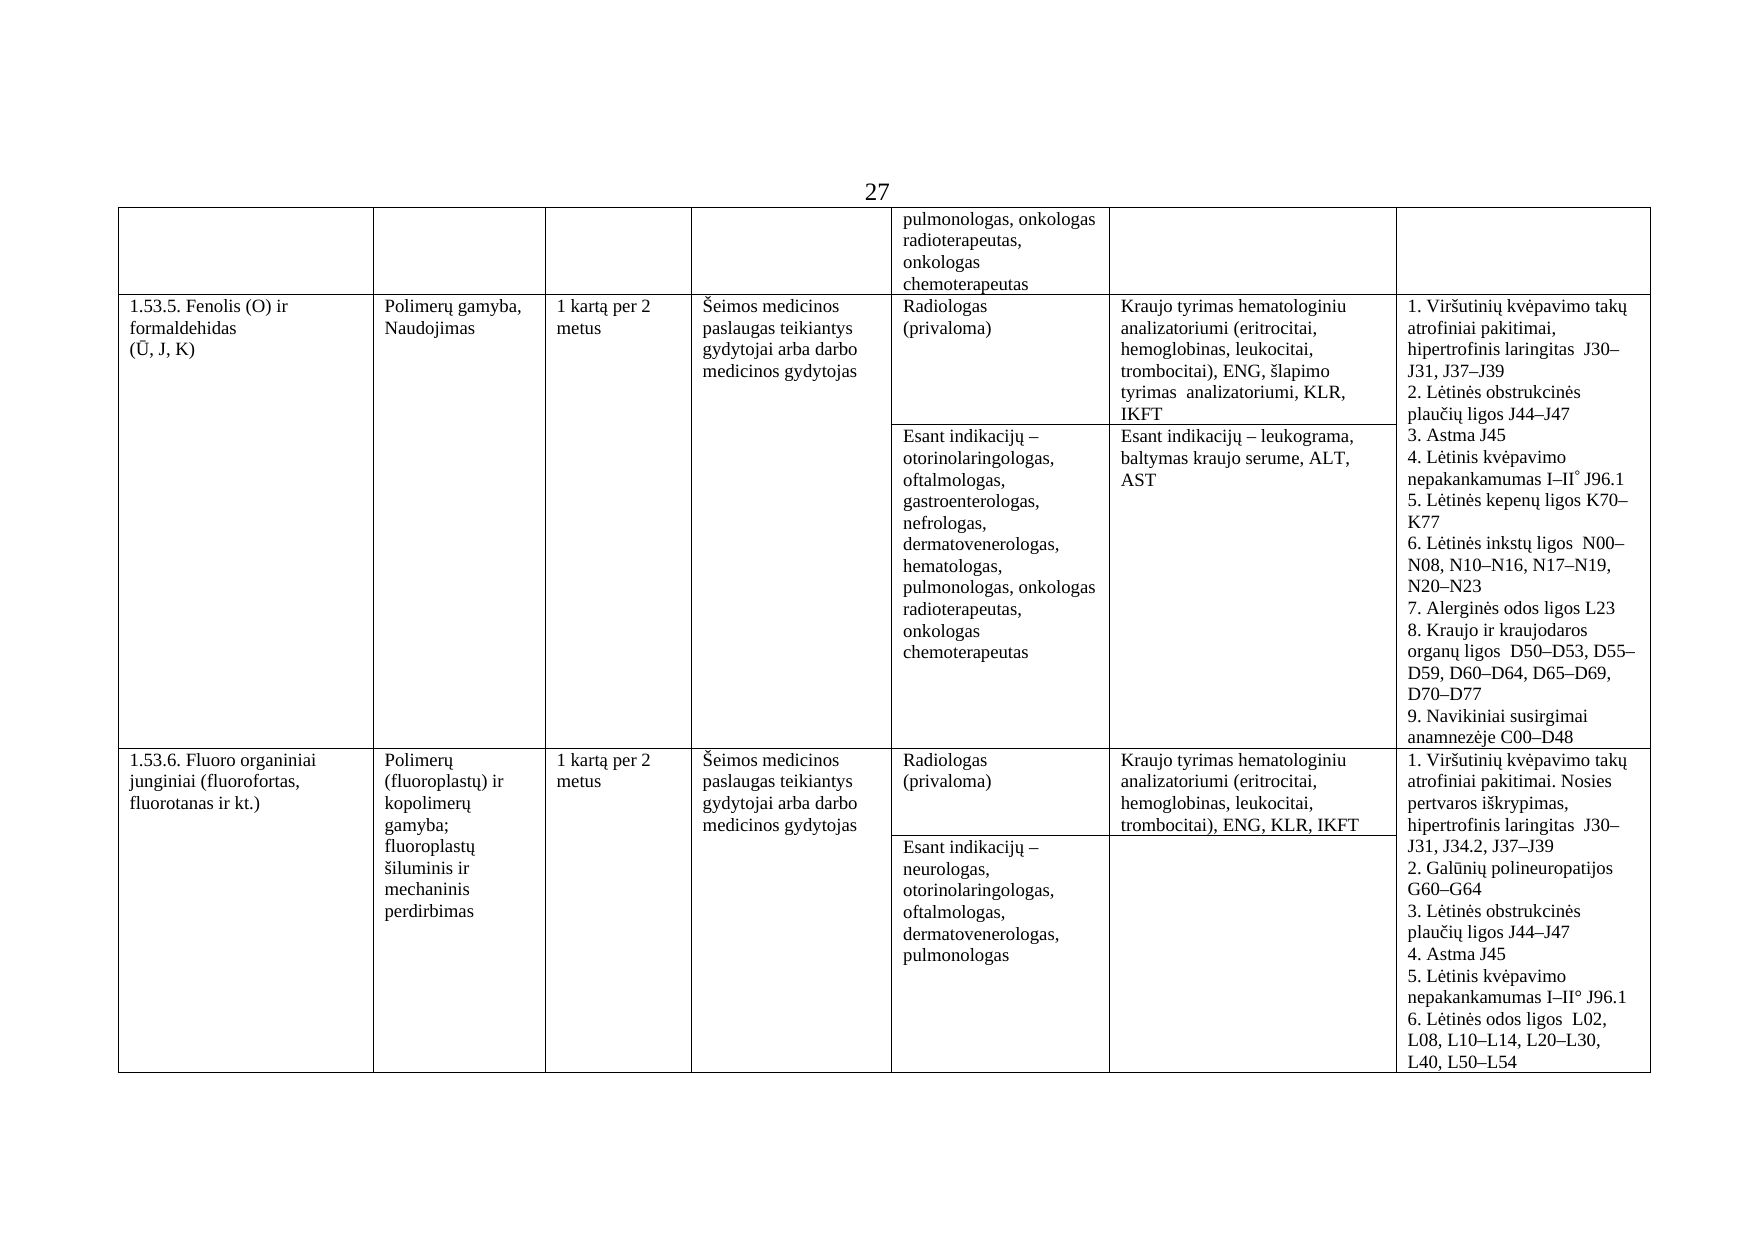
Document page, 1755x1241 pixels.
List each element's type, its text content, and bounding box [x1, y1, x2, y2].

table_cell Polimerų gamyba, Naudojimas [374, 295, 545, 748]
table_cell pulmonologas, onkologas radioterapeutas, onkologas chemoterapeutas [892, 208, 1109, 294]
table_cell 1. Viršutinių kvėpavimo takų atrofiniai pakitimai, hipertrofinis laringitas J30–J31, J37–J39 2. Lėtinės obstrukcinės plaučių ligos J44–J47 3. Astma J45 4. Lėtinis kvėpavimo nepakankamumas I–II J96.1 5. Lėtinės kepenų ligos K70–K77 6. Lėtinės inkstų ligos N00–N08, N10–N16, N17–N19, N20–N23 7. Alerginės odos ligos L23 8. Kraujo ir kraujodaros organų ligos D50–D53, D55–D59, D60–D64, D65–D69, D70–D77 9. Navikiniai susirgimai anamnezėje C00–D48 [1397, 295, 1650, 748]
table_cell [692, 208, 891, 294]
table_cell 1 kartą per 2 metus [546, 749, 691, 1072]
table_cell [1397, 208, 1650, 294]
table_cell Šeimos medicinos paslaugas teikiantys gydytojai arba darbo medicinos gydytojas [692, 749, 891, 1072]
table_cell Šeimos medicinos paslaugas teikiantys gydytojai arba darbo medicinos gydytojas [692, 295, 891, 748]
table_cell [1110, 208, 1396, 294]
table_cell [374, 208, 545, 294]
table_cell [119, 208, 373, 294]
table_cell [546, 208, 691, 294]
table_cell 1.53.6. Fluoro organiniai junginiai (fluorofortas, fluorotanas ir kt.) [119, 749, 373, 1072]
table_cell 1.53.5. Fenolis (O) ir formaldehidas (Ū, J, K) [119, 295, 373, 748]
table_cell Kraujo tyrimas hematologiniu analizatoriumi (eritrocitai, hemoglobinas, leukocitai, trombocitai), ENG, KLR, IKFT [1110, 749, 1396, 835]
table_cell Polimerų (fluoroplastų) ir kopolimerų gamyba; fluoroplastų šiluminis ir mechaninis perdirbimas [374, 749, 545, 1072]
table_cell 1. Viršutinių kvėpavimo takų atrofiniai pakitimai. Nosies pertvaros iškrypimas, hipertrofinis laringitas J30–J31, J34.2, J37–J39 2. Galūnių polineuropatijos G60–G64 3. Lėtinės obstrukcinės plaučių ligos J44–J47 4. Astma J45 5. Lėtinis kvėpavimo nepakankamumas I–II° J96.1 6. Lėtinės odos ligos L02, L08, L10–L14, L20–L30, L40, L50–L54 [1397, 749, 1650, 1072]
table_cell 1 kartą per 2 metus [546, 295, 691, 748]
table_cell Radiologas (privaloma) [892, 749, 1109, 835]
table_cell Radiologas (privaloma) [892, 295, 1109, 424]
table_cell Kraujo tyrimas hematologiniu analizatoriumi (eritrocitai, hemoglobinas, leukocitai, trombocitai), ENG, šlapimo tyrimas analizatoriumi, KLR, IKFT [1110, 295, 1396, 424]
table_cell Esant indikacijų –otorinolaringologas, oftalmologas, gastroenterologas, nefrologas, dermatovenerologas, hematologas, pulmonologas, onkologas radioterapeutas, onkologas chemoterapeutas [892, 425, 1109, 748]
table_cell Esant indikacijų –neurologas, otorinolaringologas, oftalmologas, dermatovenerologas, pulmonologas [892, 836, 1109, 1072]
table_cell [1110, 836, 1396, 1072]
table_cell Esant indikacijų – leukograma, baltymas kraujo serume, ALT, AST [1110, 425, 1396, 748]
